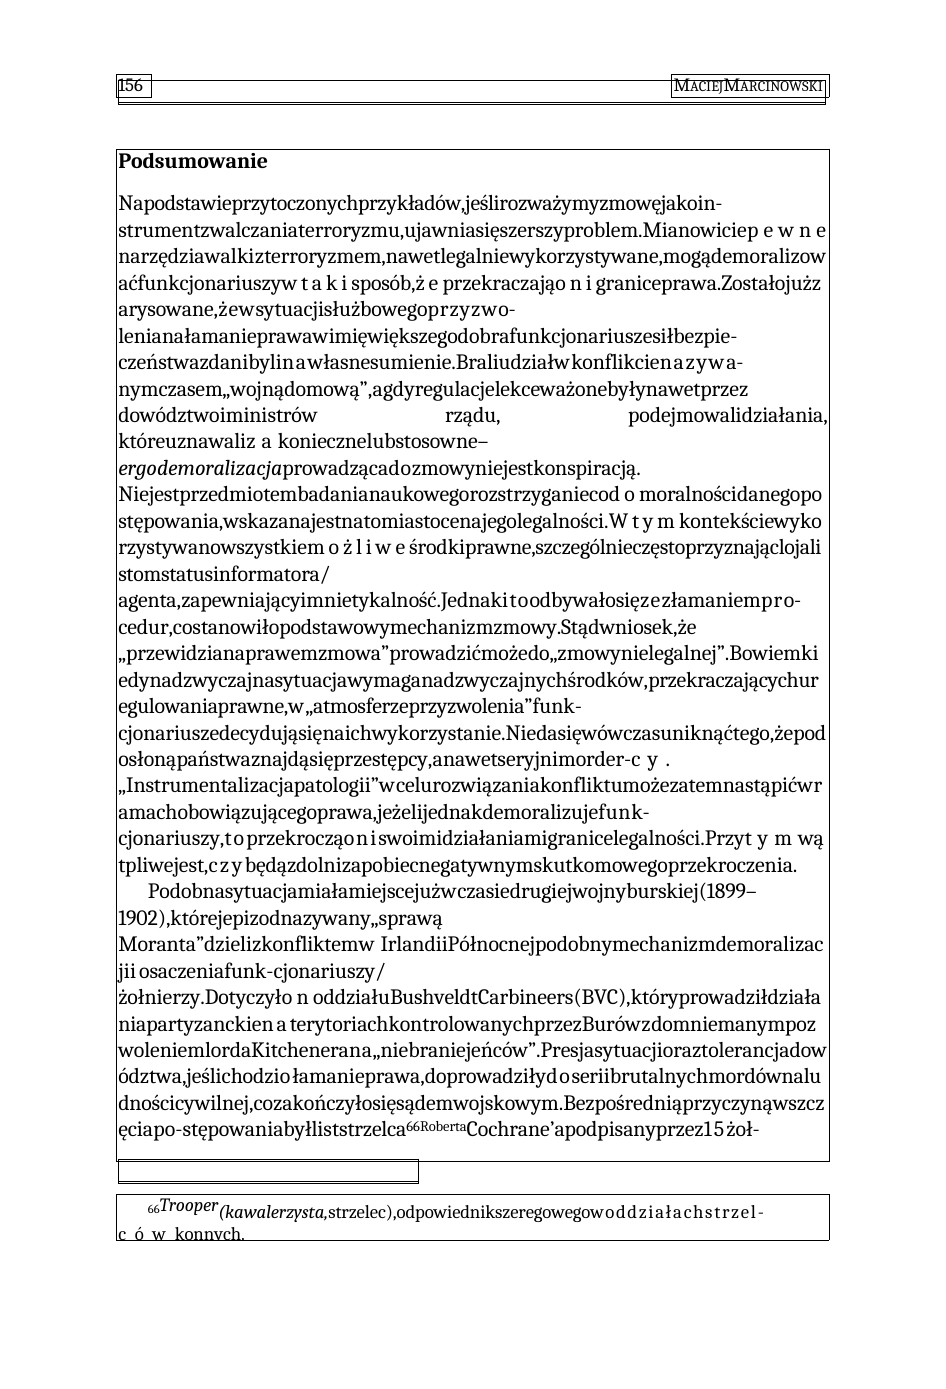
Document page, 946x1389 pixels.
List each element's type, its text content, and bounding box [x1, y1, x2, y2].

text MACIEJMARCINOWSKI [673, 75, 829, 96]
text 66Trooper(kawalerzysta,strzelec),odpowiednikszeregowegowoddziałachstrzel-cówkonnych. [118, 1195, 827, 1240]
text „przewidzianaprawemzmowa”prowadzićmożedo„zmowynielegalnej”.Bowiemkiedynadzwyczajnasytuacjawymaganadzwyczajnychśrodków,przekraczającychuregulowaniaprawne,w„atmosferzeprzyzwolenia”funk-cjonariuszedecydująsięnaichwykorzystanie.Niedasięwówczasuniknąćtego,żepodosłonąpaństwaznajdąsięprzestępcy,anawetseryjnimorder-cy.„Instrumentalizacjapatologii”wcelurozwiązaniakonfliktumożezatemnastąpićwramachobowiązującegoprawa,jeżelijednakdemoralizujefunk-cjonariuszy,toprzekrocząoniswoimidziałaniamigranicelegalności.Przytymwątpliwejest,czybędązdolnizapobiecnegatywnymskutkomowegoprzekroczenia. [118, 641, 828, 878]
text Podobnasytuacjamiałamiejscejużwczasiedrugiejwojnyburskiej(1899–1902),którejepizodnazywany„sprawą Moranta”dzielizkonfliktemwIrlandiiPółnocnejpodobnymechanizmdemoralizacjiiosaczeniafunk-cjonariuszy/żołnierzy.DotyczyłonoddziałuBushveldtCarbineers(BVC),któryprowadziłdziałaniapartyzanckienaterytoriachkontrolowanychprzezBurówzdomniemanympozwoleniemlordaKitchenerana„niebraniejeńców”.Presjasytuacjioraztolerancjadowództwa,jeślichodziołamanieprawa,doprowadziłydoseriibrutalnychmordównaludnościcywilnej,cozakończyłosięsądemwojskowym.Bezpośredniąprzyczynąwszczęciapo-stępowaniabyłliststrzelca66RobertaCochrane’apodpisanyprzez15żoł- [118, 879, 827, 1142]
text [118, 75, 151, 80]
text Podsumowanie [118, 150, 829, 173]
text Napodstawieprzytoczonychprzykładów,jeślirozważymyzmowęjakoin-strumentzwalczaniaterroryzmu,ujawniasięszerszyproblem.Mianowiciepewnenarzędziawalkizterroryzmem,nawetlegalniewykorzystywane,mogądemoralizowaćfunkcjonariuszywtakisposób,żeprzekraczająonigraniceprawa.Zostałojużzarysowane,żewsytuacjisłużbowegoprzyzwo-lenianałamanieprawawimięwiększegodobrafunkcjonariuszesiłbezpie-czeństwazdanibylinawłasnesumienie.Braliudziałwkonflikcienazywa-nymczasem„wojnądomową”,agdyregulacjelekceważonebyłynawetprzez dowództwoiministrów rządu, podejmowalidziałania, któreuznawalizakoniecznelubstosowne–ergodemoralizacjaprowadzącadozmowyniejestkonspiracją. Niejestprzedmiotembadanianaukowegorozstrzyganiecodomoralnościdanegopostępowania,wskazanajestnatomiastocenajegolegalności.Wtymkontekściewykorzystywanowszystkiemożliweśrodkiprawne,szczególnieczęstoprzyznająclojalistomstatusinformatora/agenta,zapewniającyimnietykalność.Jednakitoodbywałosięzezłamaniempro-cedur,costanowiłopodstawowymechanizmzmowy.Stądwniosek,że [118, 191, 828, 640]
text 156 [119, 81, 151, 96]
